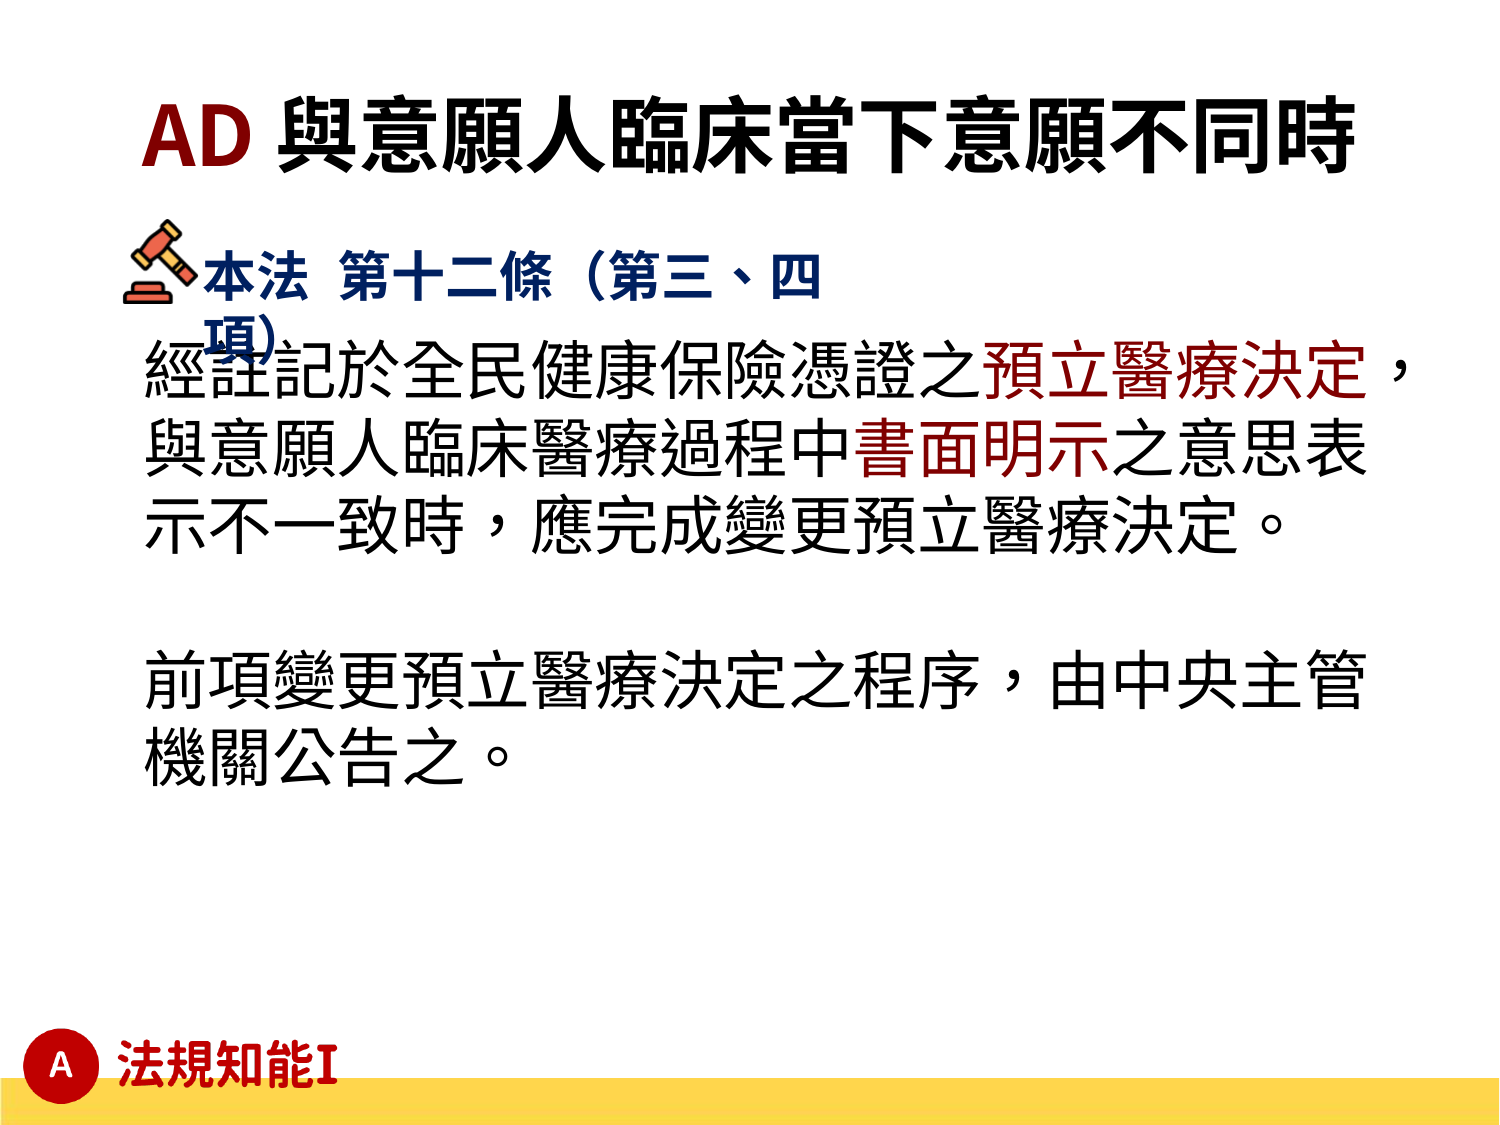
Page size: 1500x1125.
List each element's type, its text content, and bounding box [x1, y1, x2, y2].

picture [118, 219, 203, 304]
picture [0, 1019, 1500, 1125]
title AD與意願人臨床當下意願不同時 [83, 75, 1417, 191]
text_box 本法 第十二條（第三、四項） [187, 234, 914, 379]
text_box 經註記於全民健康保險憑證之預立醫療決定，與意願人臨床醫療過程中書面明示之意思表示不一致時，應完成變更預立醫療決定。 前項變更預立醫療決定之程序，由中央主管機關公告之。 [128, 322, 1416, 803]
